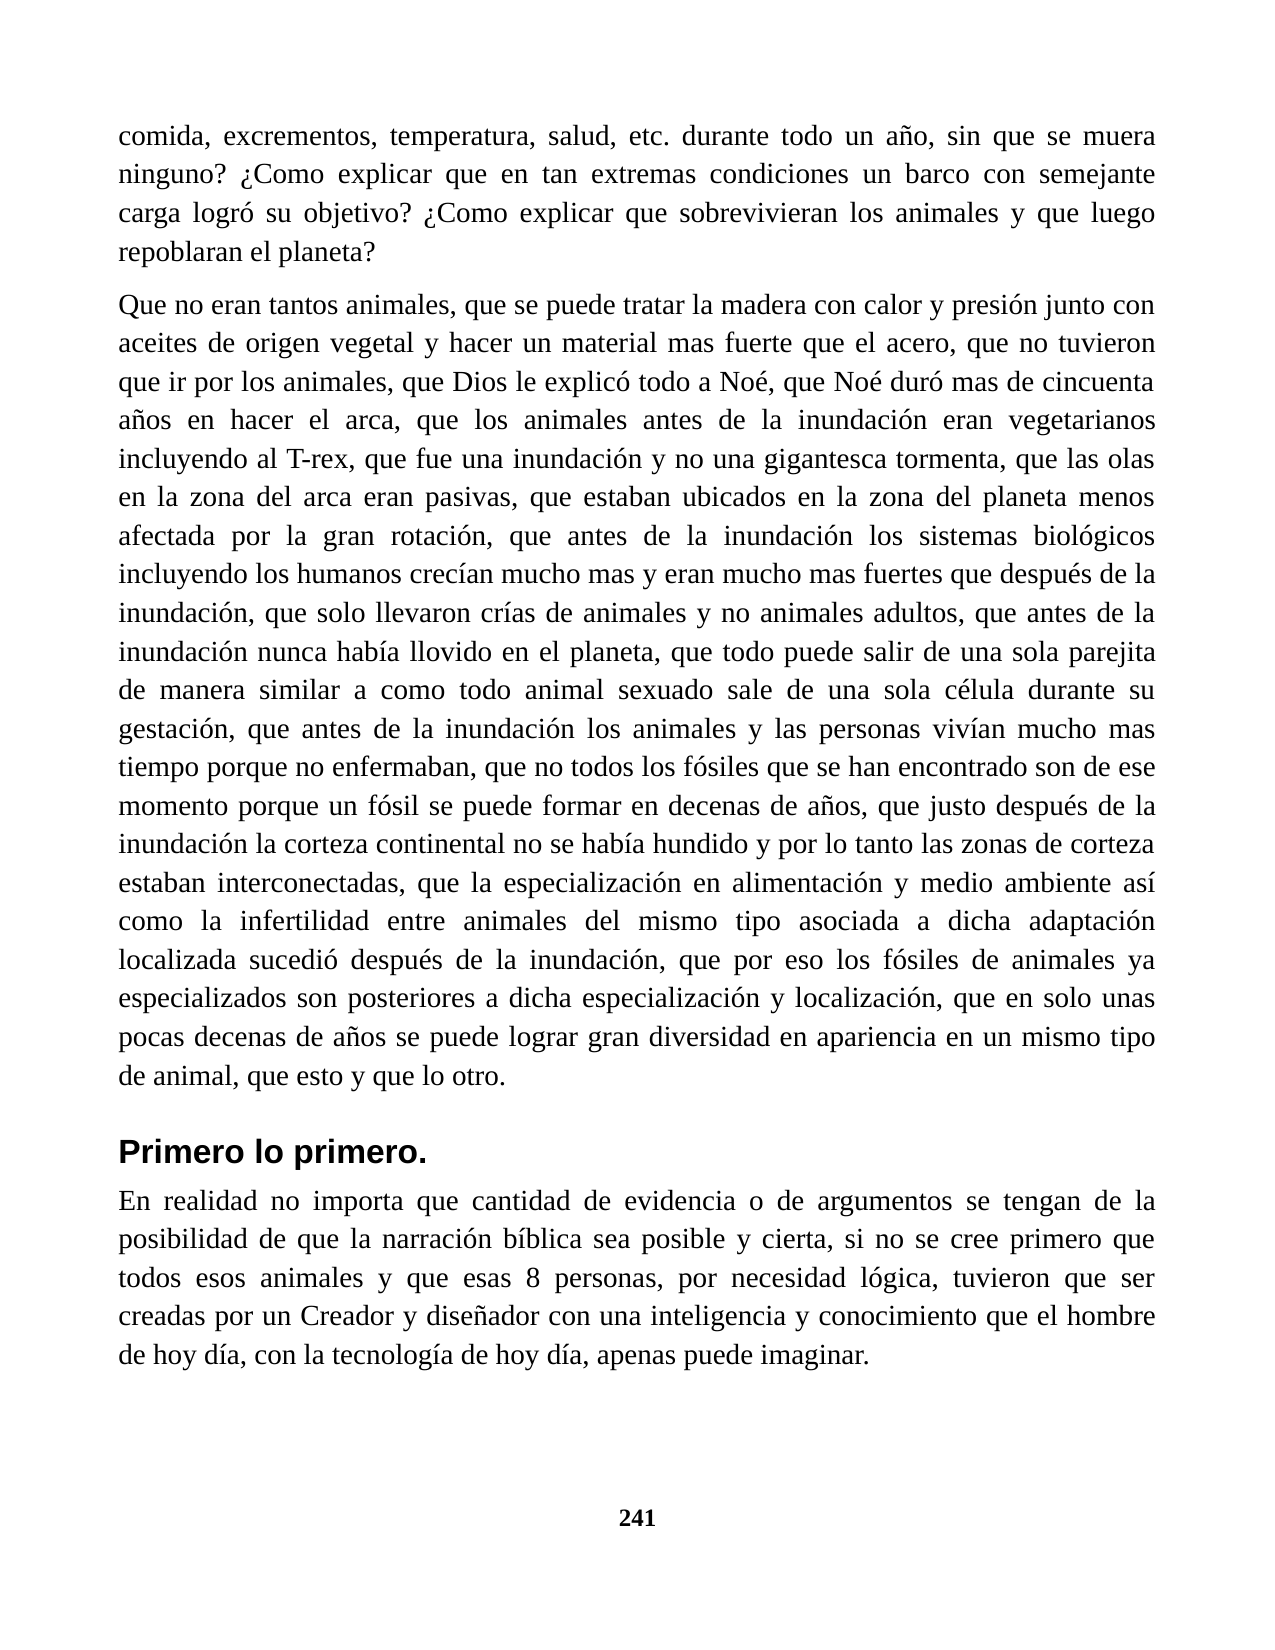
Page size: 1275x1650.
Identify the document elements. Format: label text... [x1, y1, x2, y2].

text En realidad no importa que cantidad de evidencia o de argumentos se tengan de la posibilidad de que la narración bíblica sea posible y cierta, si no se cree primero que todos esos animales y que esas 8 personas, por necesidad lógica, tuvieron que ser creadas por un Creador y diseñador con una inteligencia y conocimiento que el hombre de hoy día, con la tecnología de hoy día, apenas puede imaginar. [118, 1183, 1157, 1371]
text Que no eran tantos animales, que se puede tratar la madera con calor y presión junto con aceites de origen vegetal y hacer un material mas fuerte que el acero, que no tuvieron que ir por los animales, que Dios le explicó todo a Noé, que Noé duró mas de cincuenta años en hacer el arca, que los animales antes de la inundación eran vegetarianos incluyendo al T-rex, que fue una inundación y no una gigantesca tormenta, que las olas en la zona del arca eran pasivas, que estaban ubicados en la zona del planeta menos afectada por la gran rotación, que antes de la inundación los sistemas biológicos incluyendo los humanos crecían mucho mas y eran mucho mas fuertes que después de la inundación, que solo llevaron crías de animales y no animales adultos, que antes de la inundación nunca había llovido en el planeta, que todo puede salir de una sola parejita de manera similar a como todo animal sexuado sale de una sola célula durante su gestación, que antes de la inundación los animales y las personas vivían mucho mas tiempo porque no enfermaban, que no todos los fósiles que se han encontrado son de ese momento porque un fósil se puede formar en decenas de años, que justo después de la inundación la corteza continental no se había hundido y por lo tanto las zonas de corteza estaban interconectadas, que la especialización en alimentación y medio ambiente así como la infertilidad entre animales del mismo tipo asociada a dicha adaptación localizada sucedió después de la inundación, que por eso los fósiles de animales ya especializados son posteriores a dicha especialización y localización, que en solo unas pocas decenas de años se puede lograr gran diversidad en apariencia en un mismo tipo de animal, que esto y que lo otro. [118, 287, 1157, 1091]
subtitle Primero lo primero. [118, 1132, 1157, 1170]
text comida, excrementos, temperatura, salud, etc. durante todo un año, sin que se muera ninguno? ¿Como explicar que en tan extremas condiciones un barco con semejante carga logró su objetivo? ¿Como explicar que sobrevivieran los animales y que luego repoblaran el planeta? [118, 118, 1157, 267]
